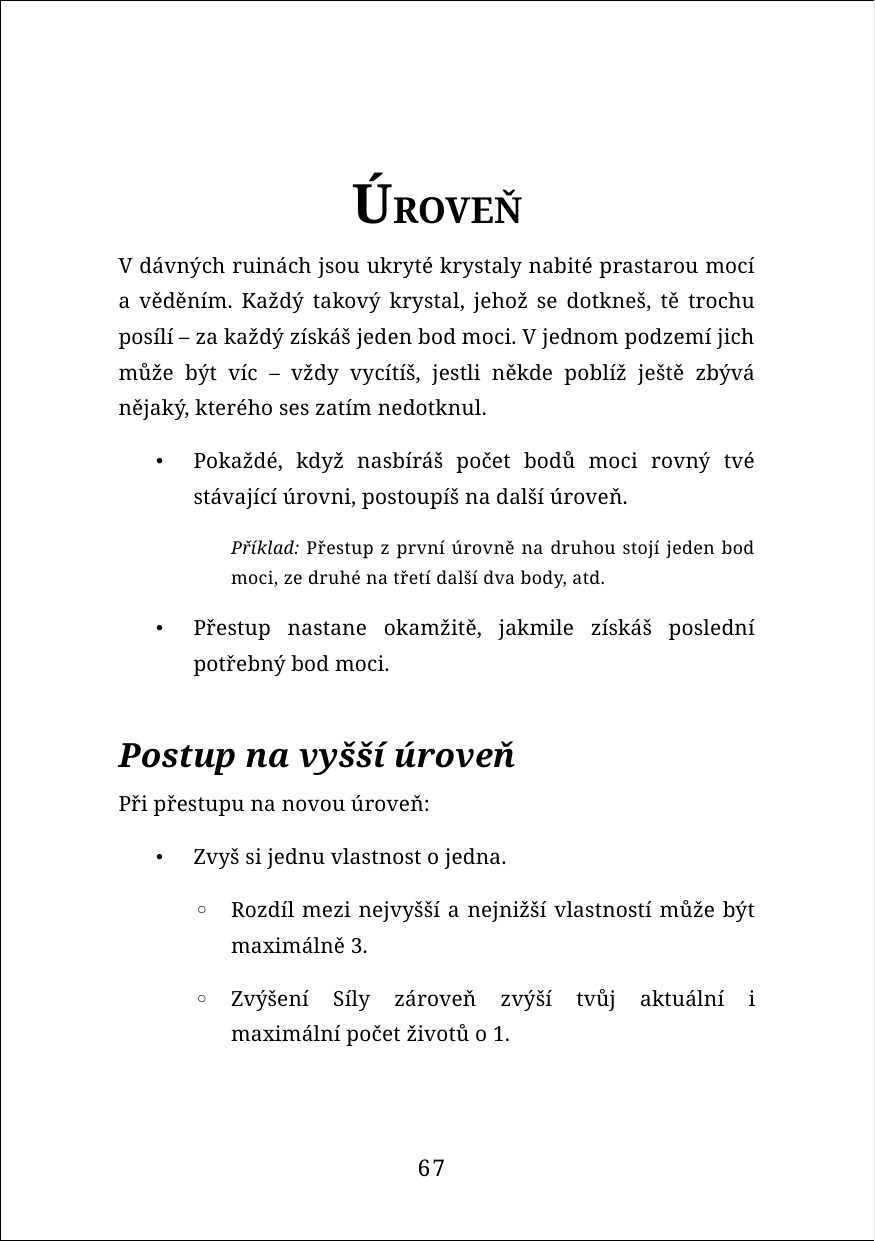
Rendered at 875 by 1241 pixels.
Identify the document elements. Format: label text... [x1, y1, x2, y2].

list Rozdíl mezi nejvyšší a nejnižší vlastností může být maximálně 3. [193, 895, 756, 959]
list Zvyš si jednu vlastnost o jedna. [156, 842, 756, 870]
subtitle Postup na vyšší úroveň [118, 732, 756, 777]
subtitle Úroveň [118, 166, 756, 239]
list Zvýšení Síly zároveň zvýší tvůj aktuální i maximální počet životů o 1. [193, 984, 756, 1048]
text V dávných ruinách jsou ukryté krystaly nabité prastarou mocí a věděním. Každý takový krystal, jehož se dotkneš, tě trochu posílí – za každý získáš jeden bod moci. V jednom podzemí jich může být víc – vždy vycítíš, jestli někde poblíž ještě zbývá nějaký, kterého ses zatím nedotknul. [118, 251, 756, 422]
text Při přestupu na novou úroveň: [118, 789, 756, 817]
list Pokaždé, když nasbíráš počet bodů moci rovný tvé stávající úrovni, postoupíš na další úroveň. [156, 446, 756, 510]
list Příklad: Přestup z první úrovně na druhou stojí jeden bod moci, ze druhé na třetí další dva body, atd. [193, 535, 756, 589]
list Přestup nastane okamžitě, jakmile získáš poslední potřebný bod moci. [156, 613, 756, 677]
